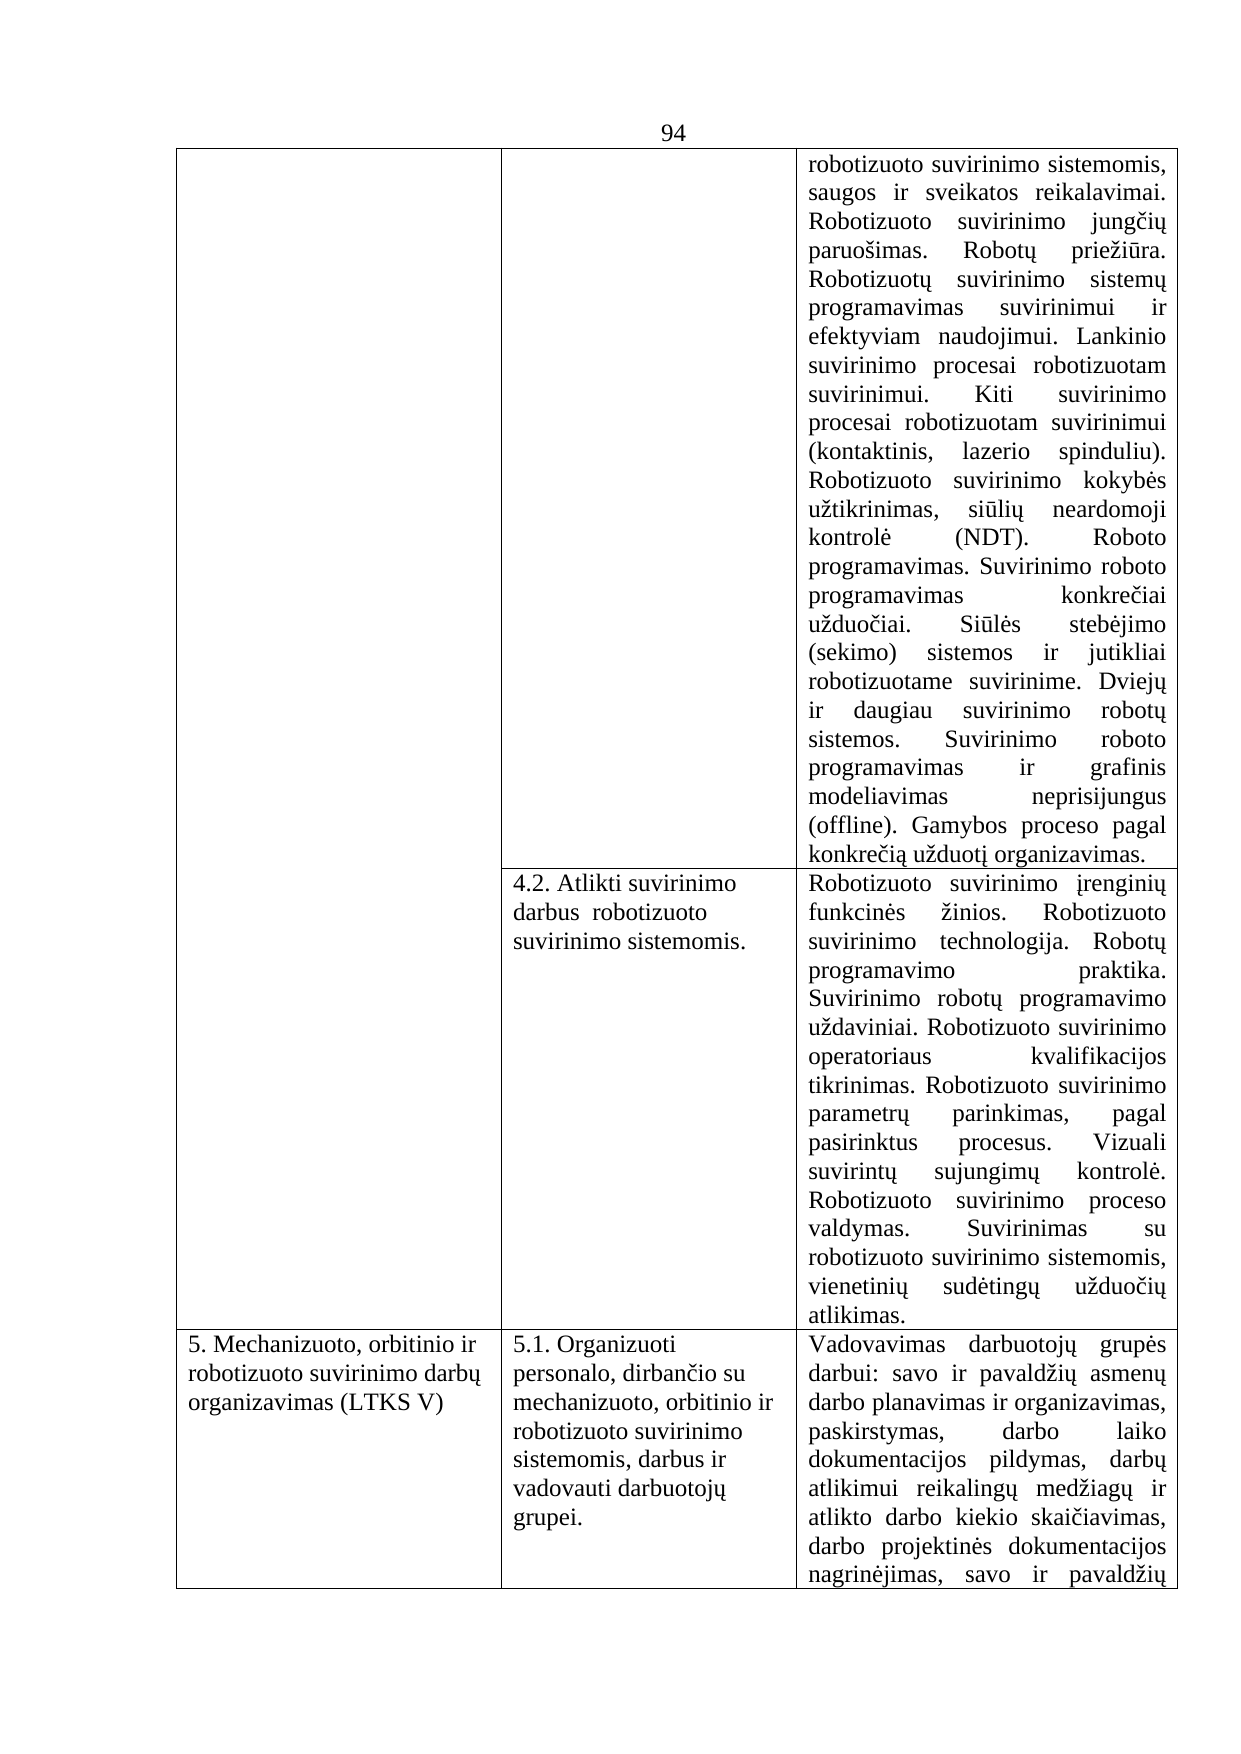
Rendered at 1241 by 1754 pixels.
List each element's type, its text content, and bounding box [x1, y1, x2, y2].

table_cell Robotizuoto suvirinimo įrenginių funkcinės žinios. Robotizuoto suvirinimo technologija. Robotų programavimo praktika. Suvirinimo robotų programavimo uždaviniai. Robotizuoto suvirinimo operatoriaus kvalifikacijos tikrinimas. Robotizuoto suvirinimo parametrų parinkimas, pagal pasirinktus procesus. Vizuali suvirintų sujungimų kontrolė. Robotizuoto suvirinimo proceso valdymas. Suvirinimas su robotizuoto suvirinimo sistemomis, vienetinių sudėtingų užduočių atlikimas. [797, 869, 1177, 1328]
table_cell 5.1. Organizuoti personalo, dirbančio su mechanizuoto, orbitinio ir robotizuoto suvirinimo sistemomis, darbus ir vadovauti darbuotojų grupei. [502, 1330, 796, 1588]
table_cell [502, 149, 796, 867]
table_cell [177, 149, 501, 1328]
table_cell 4.2. Atlikti suvirinimo darbus robotizuoto suvirinimo sistemomis. [502, 869, 796, 1328]
table_cell robotizuoto suvirinimo sistemomis, saugos ir sveikatos reikalavimai. Robotizuoto suvirinimo jungčių paruošimas. Robotų priežiūra. Robotizuotų suvirinimo sistemų programavimas suvirinimui ir efektyviam naudojimui. Lankinio suvirinimo procesai robotizuotam suvirinimui. Kiti suvirinimo procesai robotizuotam suvirinimui (kontaktinis, lazerio spinduliu). Robotizuoto suvirinimo kokybės užtikrinimas, siūlių neardomoji kontrolė (NDT). Roboto programavimas. Suvirinimo roboto programavimas konkrečiai užduočiai. Siūlės stebėjimo (sekimo) sistemos ir jutikliai robotizuotame suvirinime. Dviejų ir daugiau suvirinimo robotų sistemos. Suvirinimo roboto programavimas ir grafinis modeliavimas neprisijungus (offline). Gamybos proceso pagal konkrečią užduotį organizavimas. [797, 149, 1177, 867]
table_cell 5. Mechanizuoto, orbitinio ir robotizuoto suvirinimo darbų organizavimas (LTKS V) [177, 1330, 501, 1588]
table_cell Vadovavimas darbuotojų grupės darbui: savo ir pavaldžių asmenų darbo planavimas ir organizavimas, paskirstymas, darbo laiko dokumentacijos pildymas, darbų atlikimui reikalingų medžiagų ir atlikto darbo kiekio skaičiavimas, darbo projektinės dokumentacijos nagrinėjimas, savo ir pavaldžių [797, 1330, 1177, 1588]
